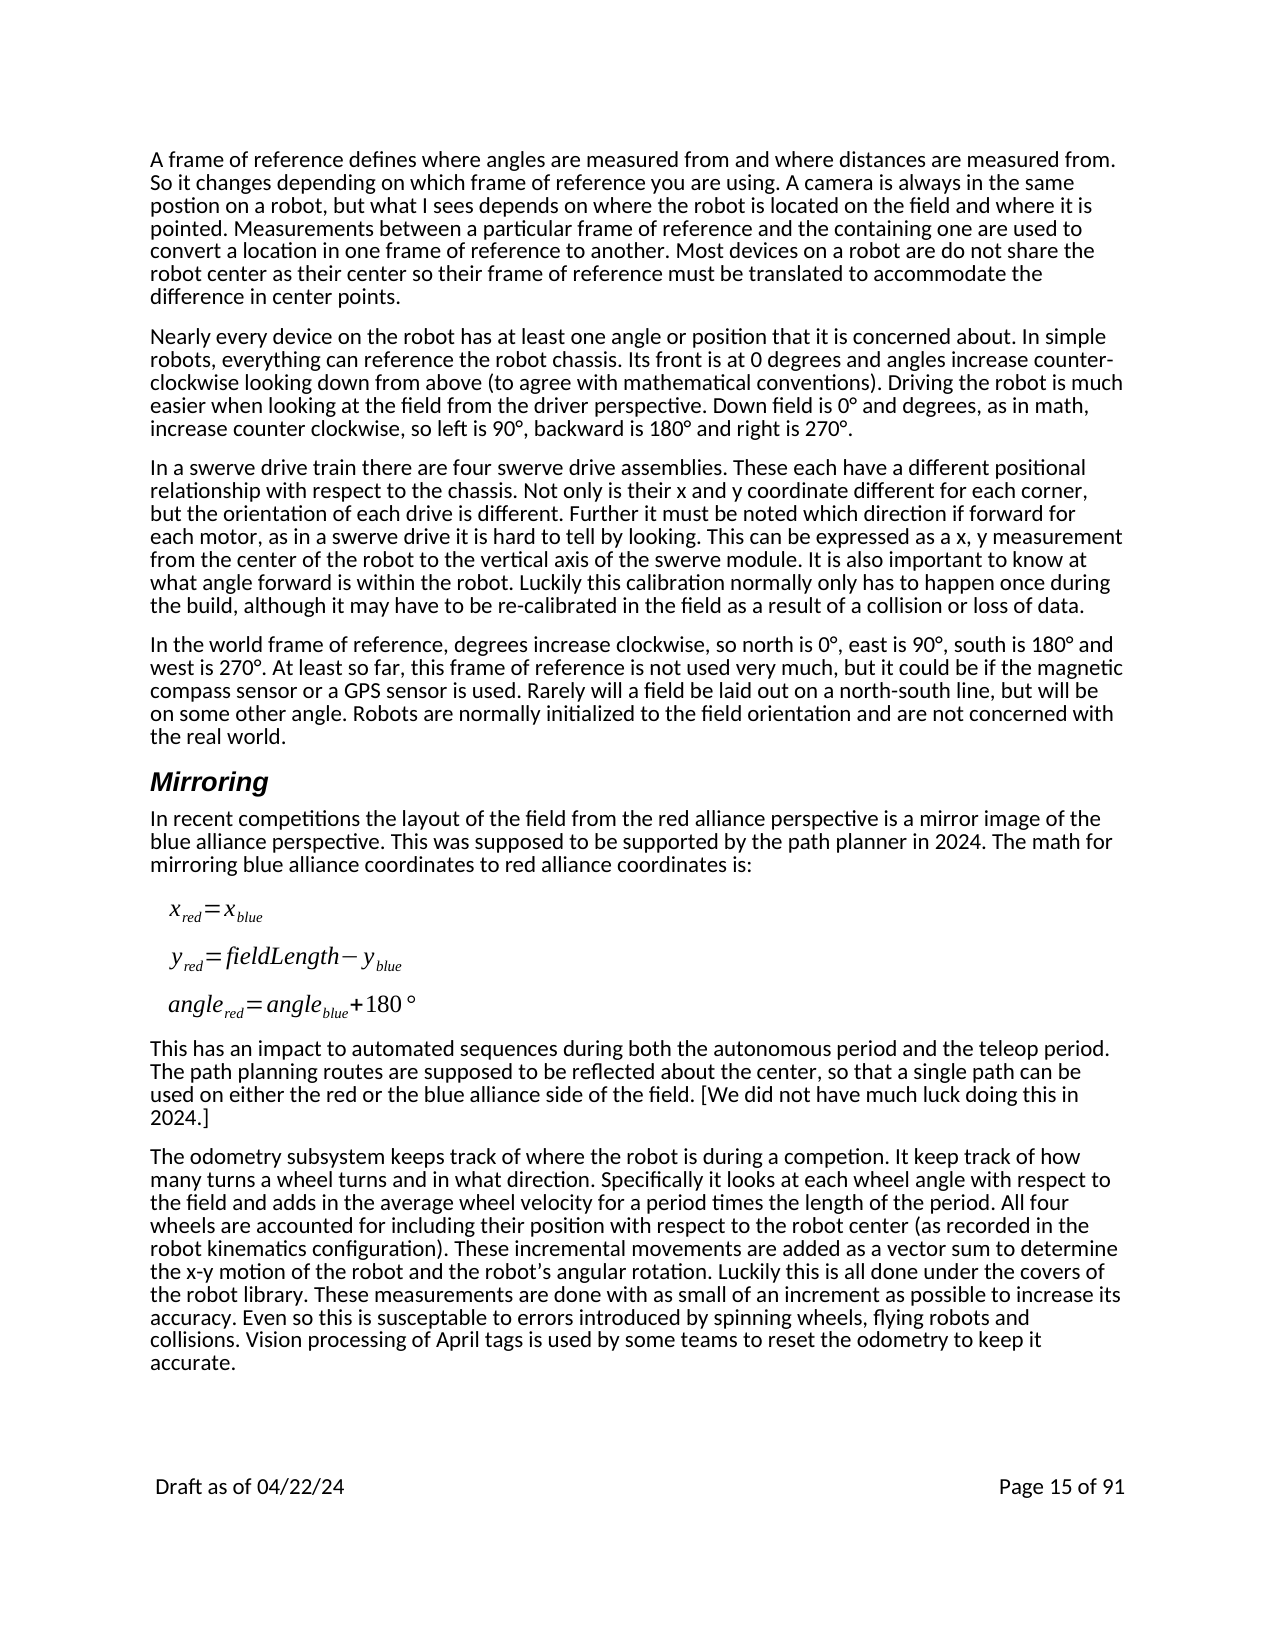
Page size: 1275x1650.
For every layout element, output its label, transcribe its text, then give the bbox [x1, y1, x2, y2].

text In a swerve drive train there are four swerve drive assemblies. These each have a different positional relationship with respect to the chassis. Not only is their x and y coordinate different for each corner, but the orientation of each drive is different. Further it must be noted which direction if forward for each motor, as in a swerve drive it is hard to tell by looking. This can be expressed as a x, y measurement from the center of the robot to the vertical axis of the swerve module. It is also important to know at what angle forward is within the robot. Luckily this calibration normally only has to happen once during the build, although it may have to be re-calibrated in the field as a result of a collision or loss of data. [150, 458, 1125, 619]
text This has an impact to automated sequences during both the autonomous period and the teleop period. The path planning routes are supposed to be reflected about the center, so that a single path can be used on either the red or the blue alliance side of the field. [We did not have much luck doing this in 2024.] [150, 1039, 1125, 1131]
text In the world frame of reference, degrees increase clockwise, so north is 0°, east is 90°, south is 180° and west is 270°. At least so far, this frame of reference is not used very much, but it could be if the magnetic compass sensor or a GPS sensor is used. Rarely will a field be laid out on a north-south line, but will be on some other angle. Robots are normally initialized to the field orientation and are not concerned with the real world. [150, 635, 1125, 750]
text Nearly every device on the robot has at least one angle or position that it is concerned about. In simple robots, everything can reference the robot chassis. Its front is at 0 degrees and angles increase counter-clockwise looking down from above (to agree with mathematical conventions). Driving the robot is much easier when looking at the field from the driver perspective. Down field is 0° and degrees, as in math, increase counter clockwise, so left is 90°, backward is 180° and right is 270°. [150, 327, 1125, 442]
text In recent competitions the layout of the field from the red alliance perspective is a mirror image of the blue alliance perspective. This was supposed to be supported by the path planner in 2024. The math for mirroring blue alliance coordinates to red alliance coordinates is: [150, 809, 1125, 878]
text A frame of reference defines where angles are measured from and where distances are measured from. So it changes depending on which frame of reference you are using. A camera is always in the same postion on a robot, but what I sees depends on where the robot is located on the field and where it is pointed. Measurements between a particular frame of reference and the containing one are used to convert a location in one frame of reference to another. Most devices on a robot are do not share the robot center as their center so their frame of reference must be translated to accommodate the difference in center points. [150, 150, 1125, 310]
subtitle Mirroring [150, 767, 1125, 797]
text The odometry subsystem keeps track of where the robot is during a competion. It keep track of how many turns a wheel turns and in what direction. Specifically it looks at each wheel angle with respect to the field and adds in the average wheel velocity for a period times the length of the period. All four wheels are accounted for including their position with respect to the robot center (as recorded in the robot kinematics configuration). These incremental movements are added as a vector sum to determine the x-y motion of the robot and the robot’s angular rotation. Luckily this is all done under the covers of the robot library. These measurements are done with as small of an increment as possible to increase its accuracy. Even so this is susceptable to errors introduced by spinning wheels, flying robots and collisions. Vision processing of April tags is used by some teams to reset the odometry to keep it accurate. [150, 1147, 1125, 1376]
